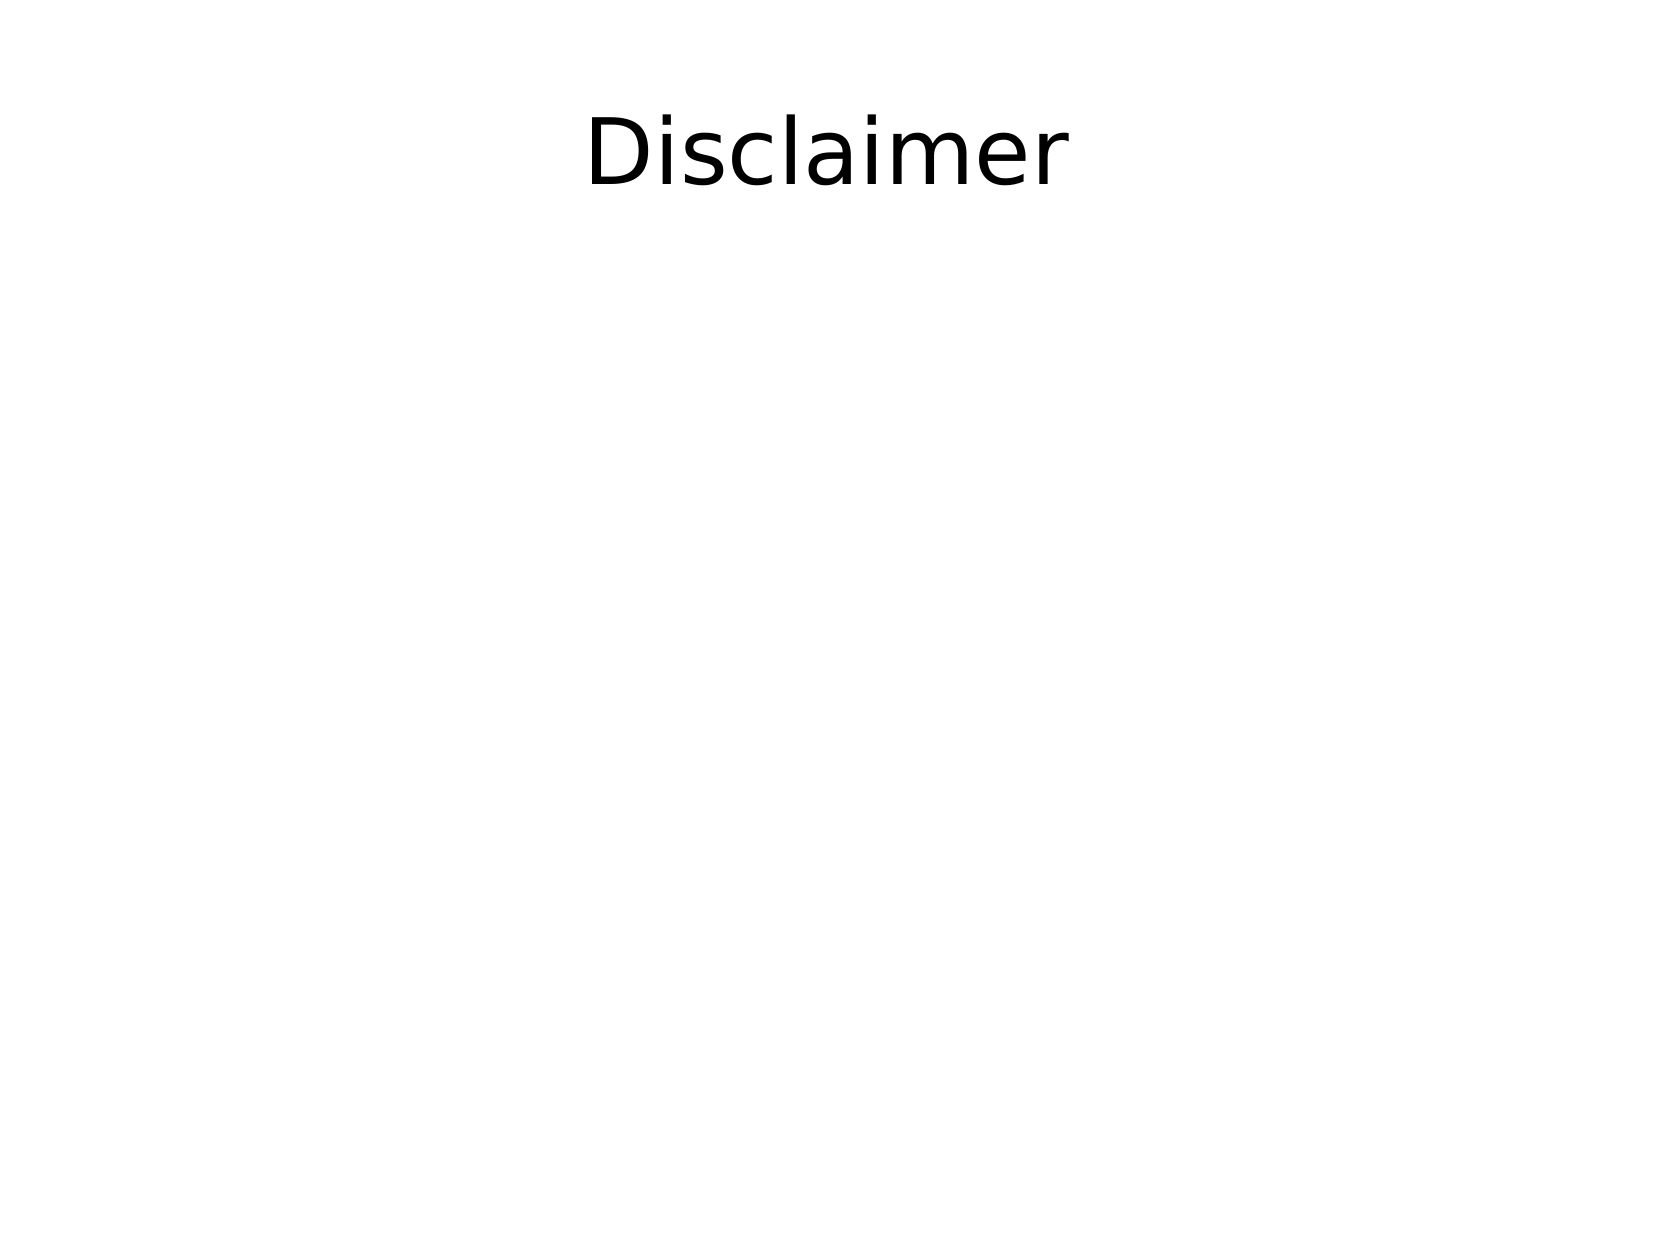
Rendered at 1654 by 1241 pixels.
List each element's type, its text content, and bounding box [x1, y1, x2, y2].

title Disclaimer [82, 49, 1571, 257]
